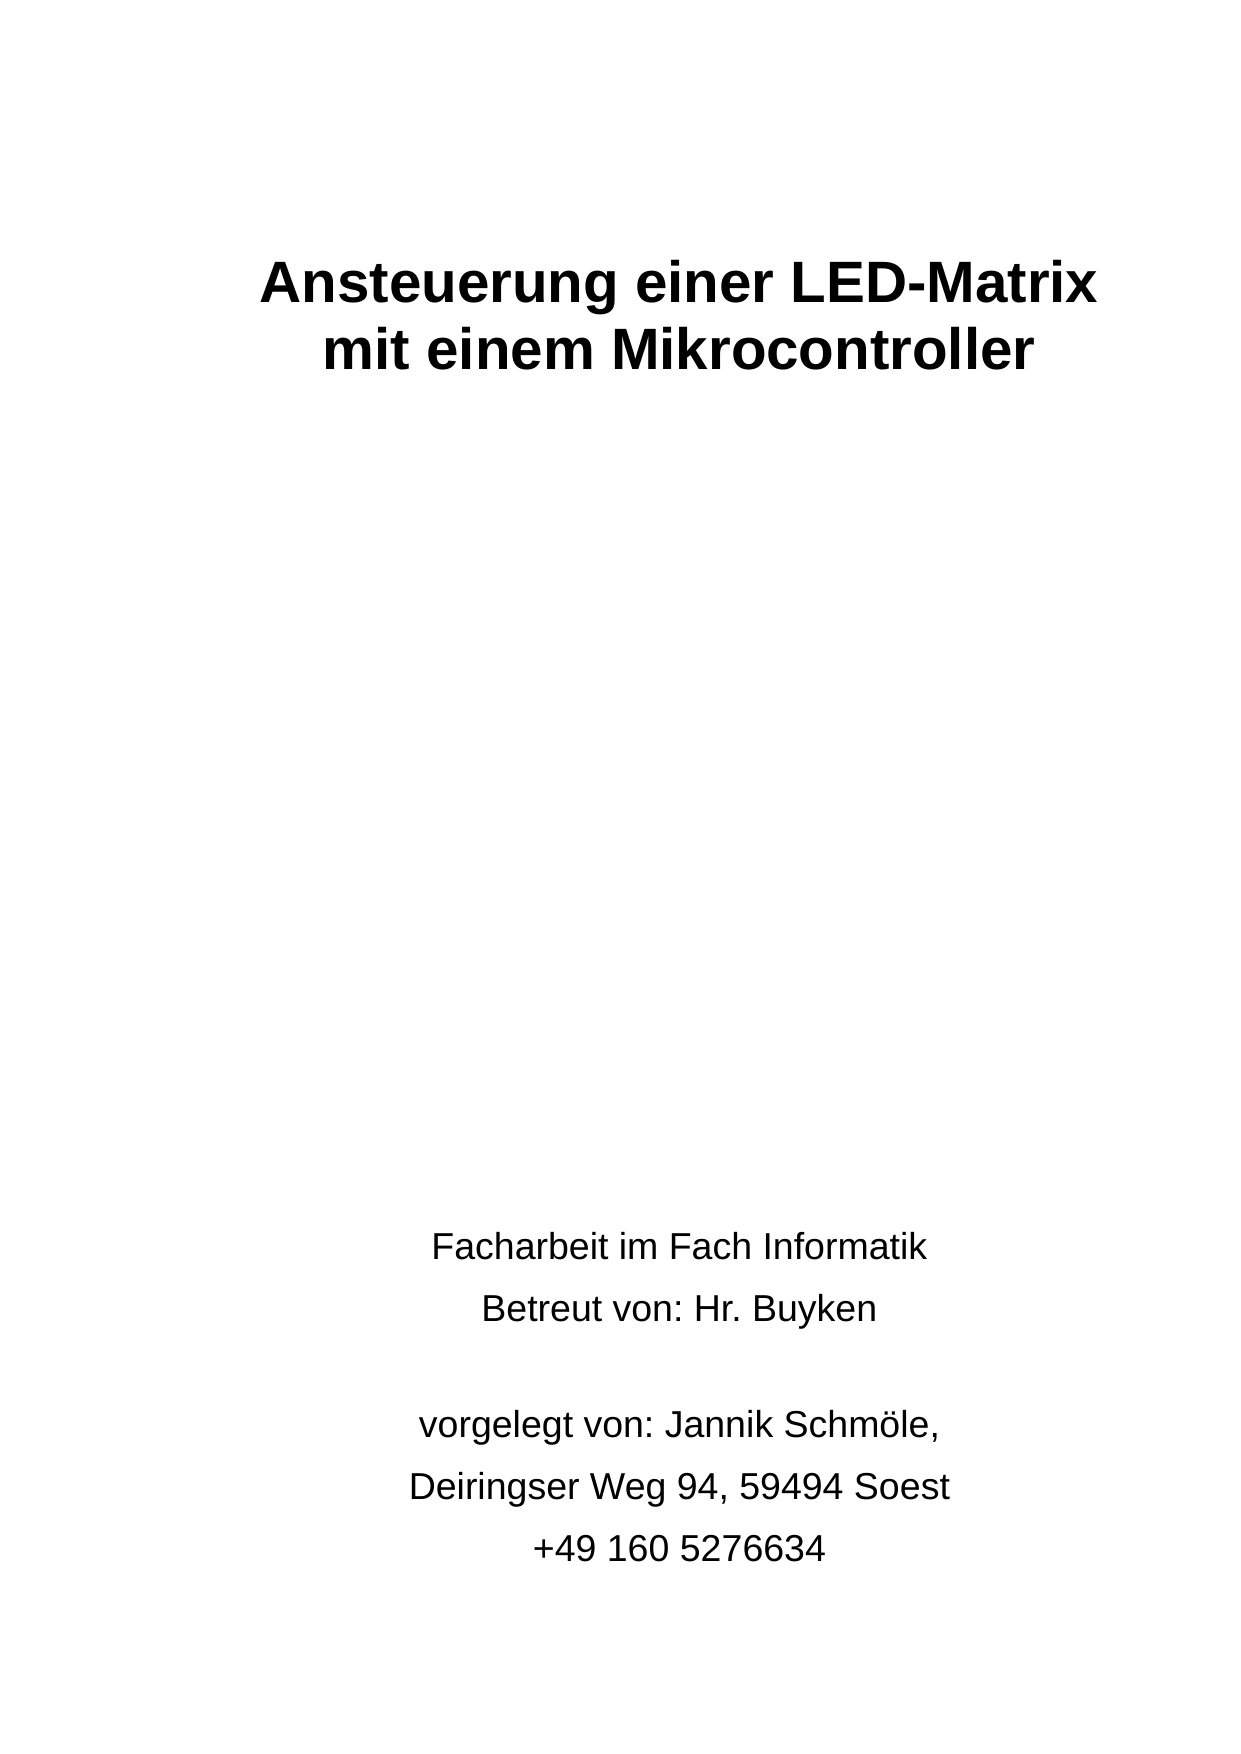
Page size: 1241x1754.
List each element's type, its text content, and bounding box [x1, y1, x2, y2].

subtitle vorgelegt von: Jannik Schmöle, [236, 1403, 1122, 1446]
title Ansteuerung einer LED-Matrix mit einem Mikrocontroller [236, 248, 1122, 382]
subtitle Deiringser Weg 94, 59494 Soest [236, 1464, 1122, 1508]
subtitle Facharbeit im Fach Informatik [236, 1224, 1122, 1267]
subtitle Betreut von: Hr. Buyken [236, 1286, 1122, 1329]
subtitle +49 160 5276634 [236, 1526, 1122, 1569]
